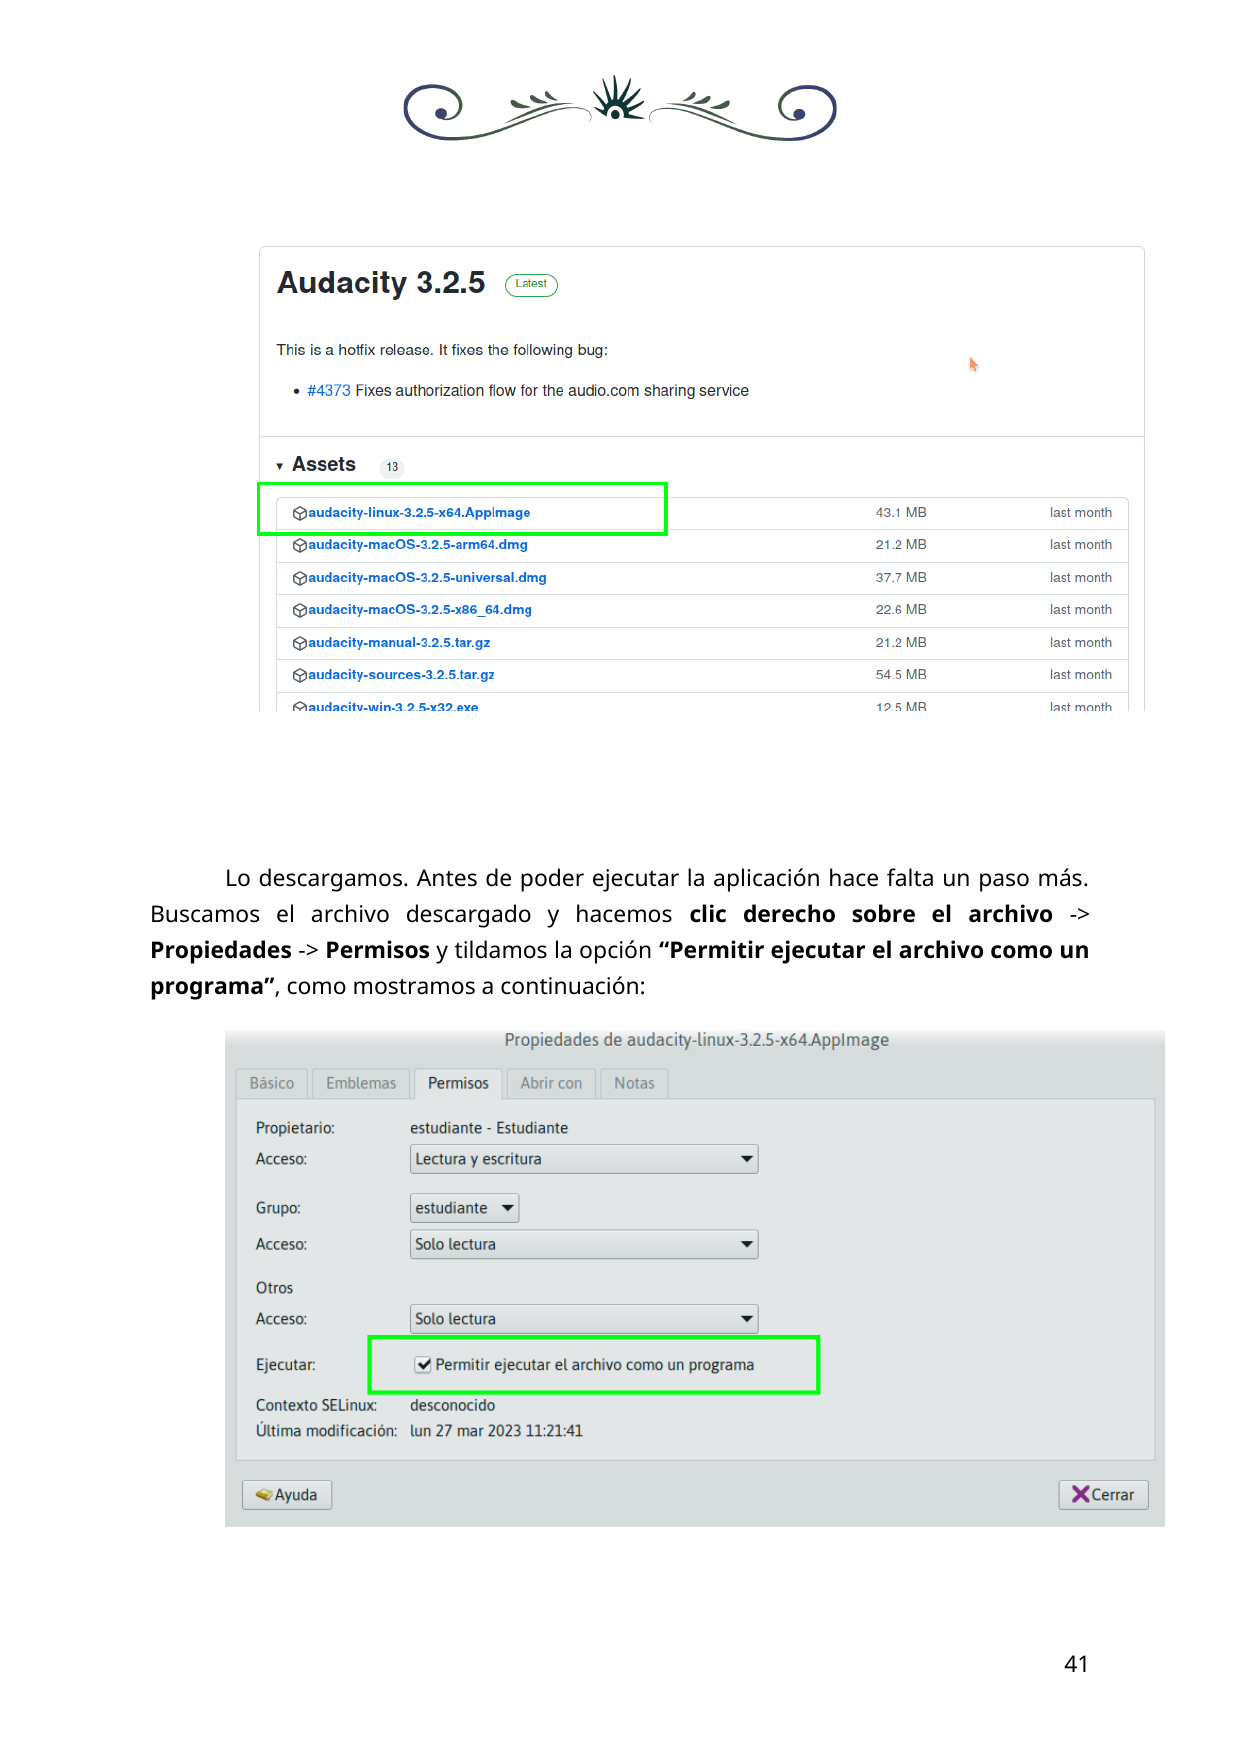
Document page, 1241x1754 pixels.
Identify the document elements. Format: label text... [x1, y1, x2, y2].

picture [403, 75, 837, 141]
text Lo descargamos. Antes de poder ejecutar la aplicación hace falta un paso más. Buscamos el archivo descargado y hacemos clic derecho sobre el archivo -> Propiedades -> Permisos y tildamos la opción “Permitir ejecutar el archivo como un programa”, como mostramos a continuación: [150, 862, 1090, 1001]
picture [225, 1030, 1166, 1527]
picture [225, 221, 1166, 711]
